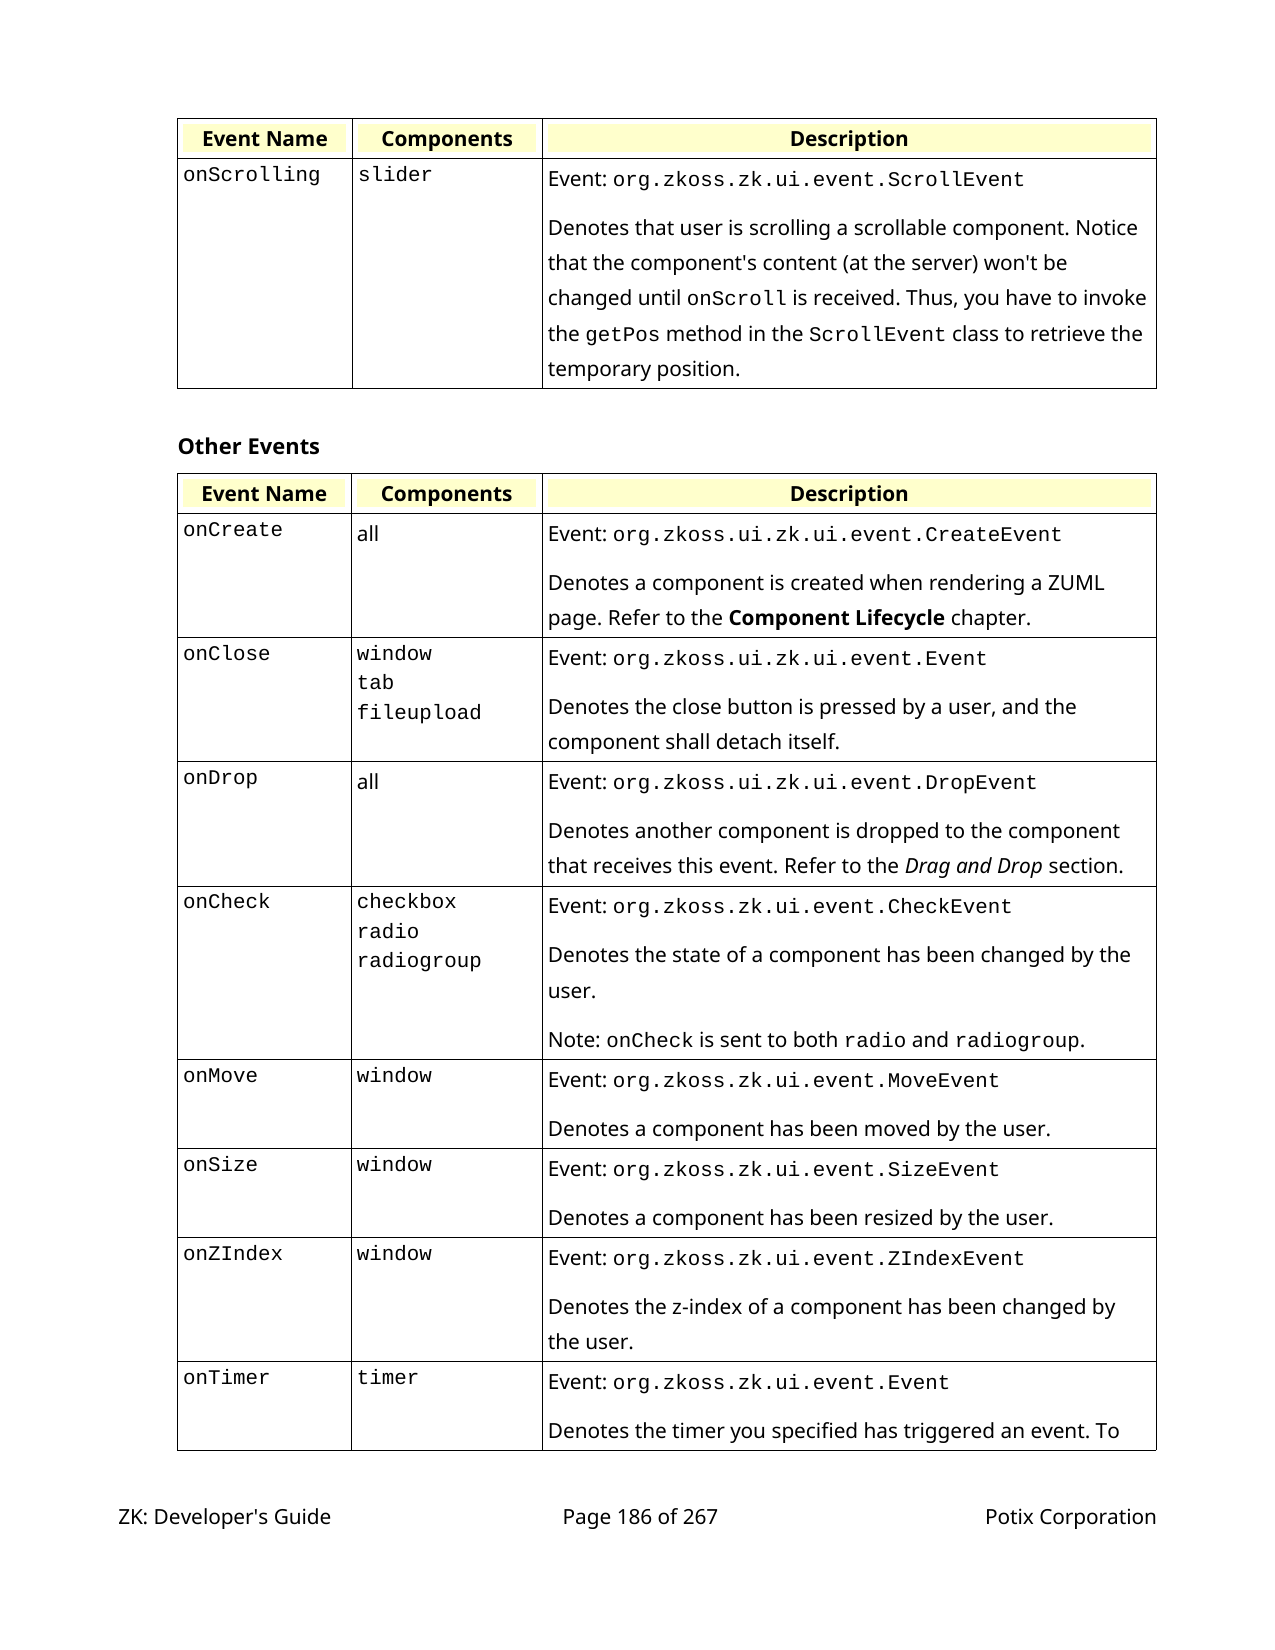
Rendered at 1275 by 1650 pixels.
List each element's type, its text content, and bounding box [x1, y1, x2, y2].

table_cell window tab fileupload [352, 638, 542, 761]
table_cell Event: org.zkoss.ui.zk.ui.event.CreateEvent Denotes a component is created when rendering a ZUML page. Refer to the Component Lifecycle chapter. [543, 514, 1156, 637]
table_cell checkbox radio radiogroup [352, 887, 542, 1059]
table_header Description [543, 119, 1156, 158]
table_cell timer [352, 1362, 542, 1450]
table_cell Event: org.zkoss.zk.ui.event.MoveEvent Denotes a component has been moved by the user. [543, 1060, 1156, 1148]
table_cell Event: org.zkoss.zk.ui.event.SizeEvent Denotes a component has been resized by the user. [543, 1149, 1156, 1237]
table_cell onZIndex [178, 1238, 351, 1361]
table_cell Event: org.zkoss.zk.ui.event.Event Denotes the timer you specified has triggered an event. To [543, 1362, 1156, 1450]
table_cell all [352, 514, 542, 637]
table_cell slider [353, 159, 542, 388]
table_cell onDrop [178, 762, 351, 886]
table_cell all [352, 762, 542, 886]
table_cell onMove [178, 1060, 351, 1148]
table_header Components [353, 119, 542, 158]
table_header Description [543, 474, 1156, 513]
table_cell Event: org.zkoss.ui.zk.ui.event.DropEvent Denotes another component is dropped to the component that receives this event. Refer to the Drag and Drop section. [543, 762, 1156, 886]
table_header Components [352, 474, 542, 513]
table_cell onScrolling [178, 159, 352, 388]
table_cell onCreate [178, 514, 351, 637]
table_header Event Name [178, 119, 352, 158]
table_header Event Name [178, 474, 351, 513]
table_cell Event: org.zkoss.ui.zk.ui.event.Event Denotes the close button is pressed by a user, and the component shall detach itself. [543, 638, 1156, 761]
subtitle Other Events [177, 431, 1157, 461]
table_cell Event: org.zkoss.zk.ui.event.CheckEvent Denotes the state of a component has been changed by the user. Note: onCheck is sent to both radio and radiogroup. [543, 887, 1156, 1059]
table_cell onClose [178, 638, 351, 761]
table_cell onCheck [178, 887, 351, 1059]
table_cell onSize [178, 1149, 351, 1237]
table_cell window [352, 1149, 542, 1237]
table_cell window [352, 1060, 542, 1148]
table_cell Event: org.zkoss.zk.ui.event.ZIndexEvent Denotes the z-index of a component has been changed by the user. [543, 1238, 1156, 1361]
table_cell onTimer [178, 1362, 351, 1450]
table_cell Event: org.zkoss.zk.ui.event.ScrollEvent Denotes that user is scrolling a scrollable component. Notice that the component's content (at the server) won't be changed until onScroll is received. Thus, you have to invoke the getPos method in the ScrollEvent class to retrieve the temporary position. [543, 159, 1156, 388]
table_cell window [352, 1238, 542, 1361]
